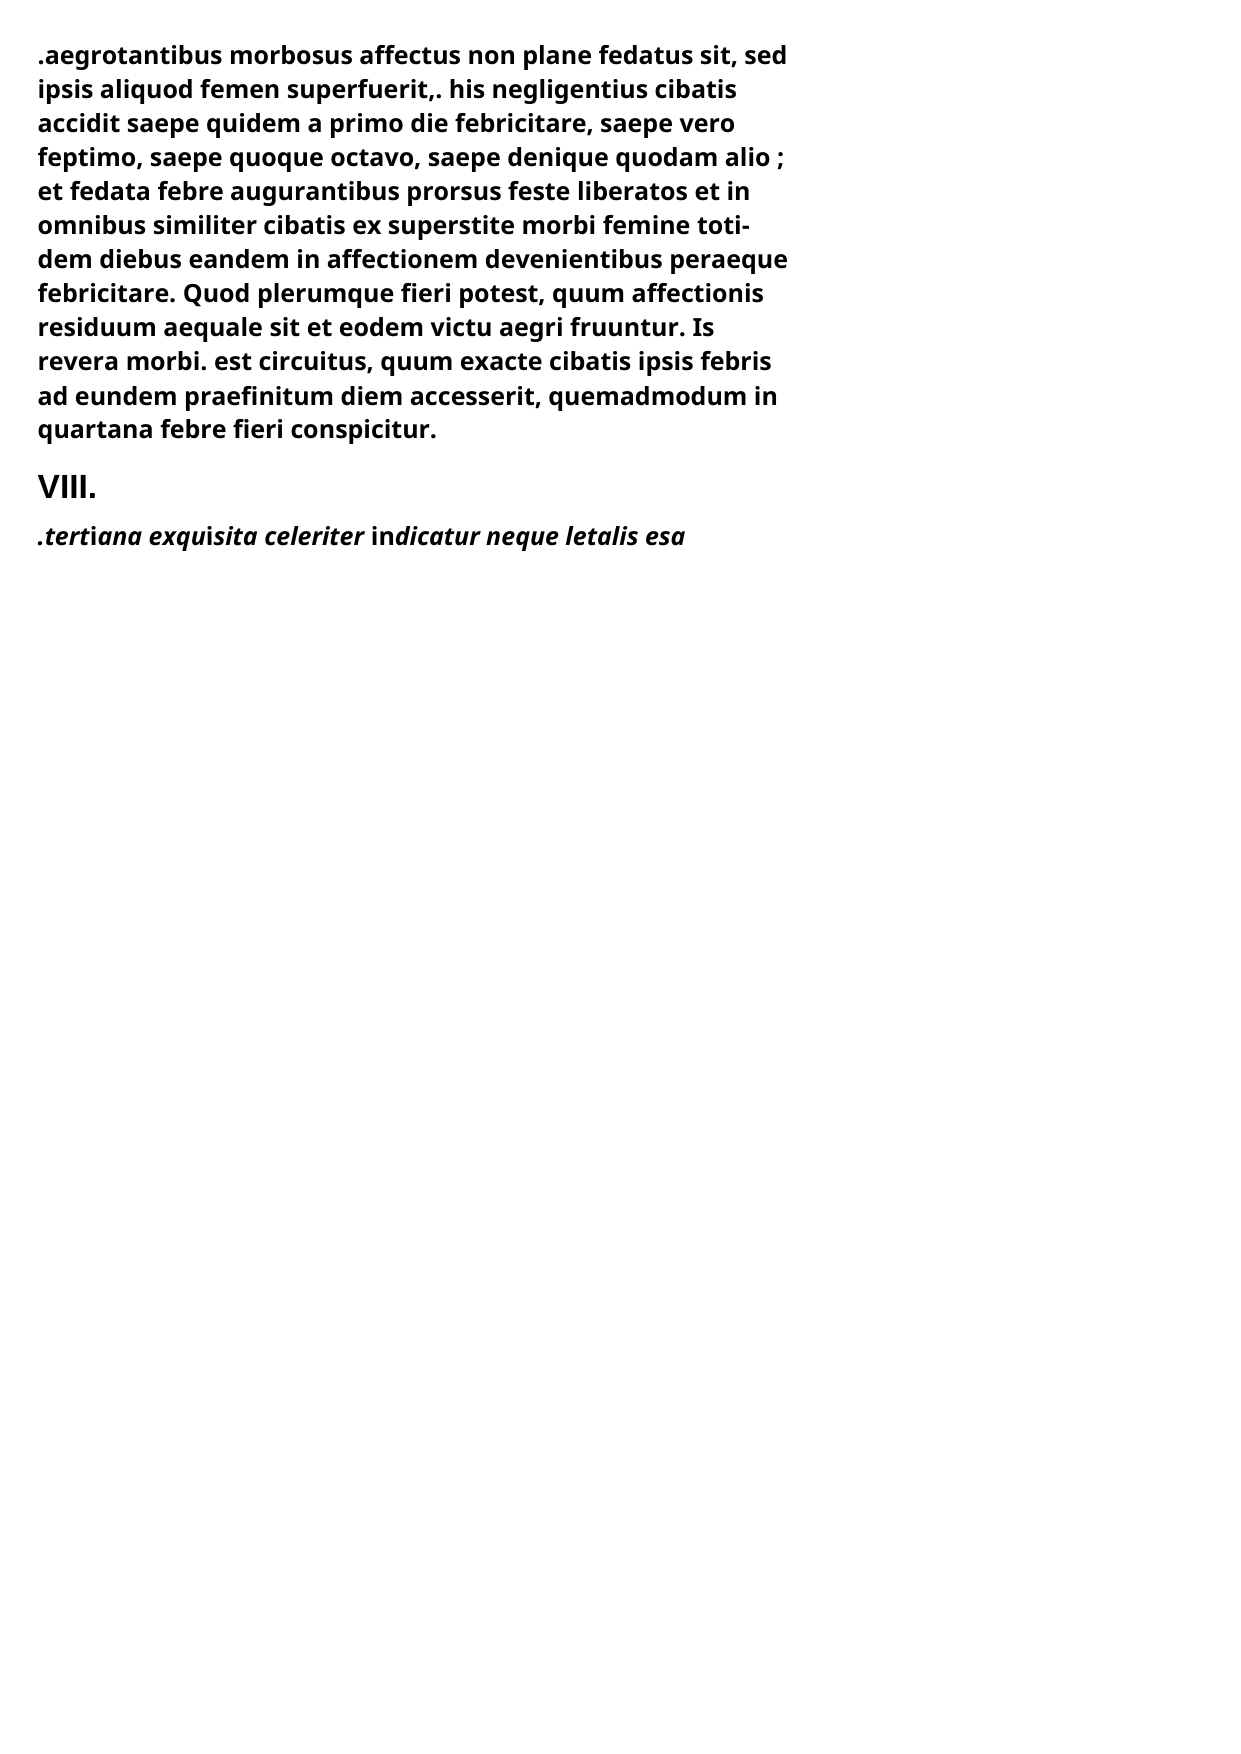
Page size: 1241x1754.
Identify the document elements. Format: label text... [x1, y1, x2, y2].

subtitle VIII. [37, 467, 1203, 506]
text .aegrotantibus morbosus affectus non plane fedatus sit, sed ipsis aliquod femen superfuerit,. his negligentius cibatis accidit saepe quidem a primo die febricitare, saepe vero feptimo, saepe quoque octavo, saepe denique quodam alio ; et fedata febre augurantibus prorsus feste liberatos et in omnibus similiter cibatis ex superstite morbi femine toti- dem diebus eandem in affectionem devenientibus peraeque febricitare. Quod plerumque fieri potest, quum affectionis residuum aequale sit et eodem victu aegri fruuntur. Is revera morbi. est circuitus, quum exacte cibatis ipsis febris ad eundem praefinitum diem accesserit, quemadmodum in quartana febre fieri conspicitur. [37, 37, 1203, 446]
text .tertiana exquisita celeriter indicatur neque letalis esa [37, 518, 1203, 552]
